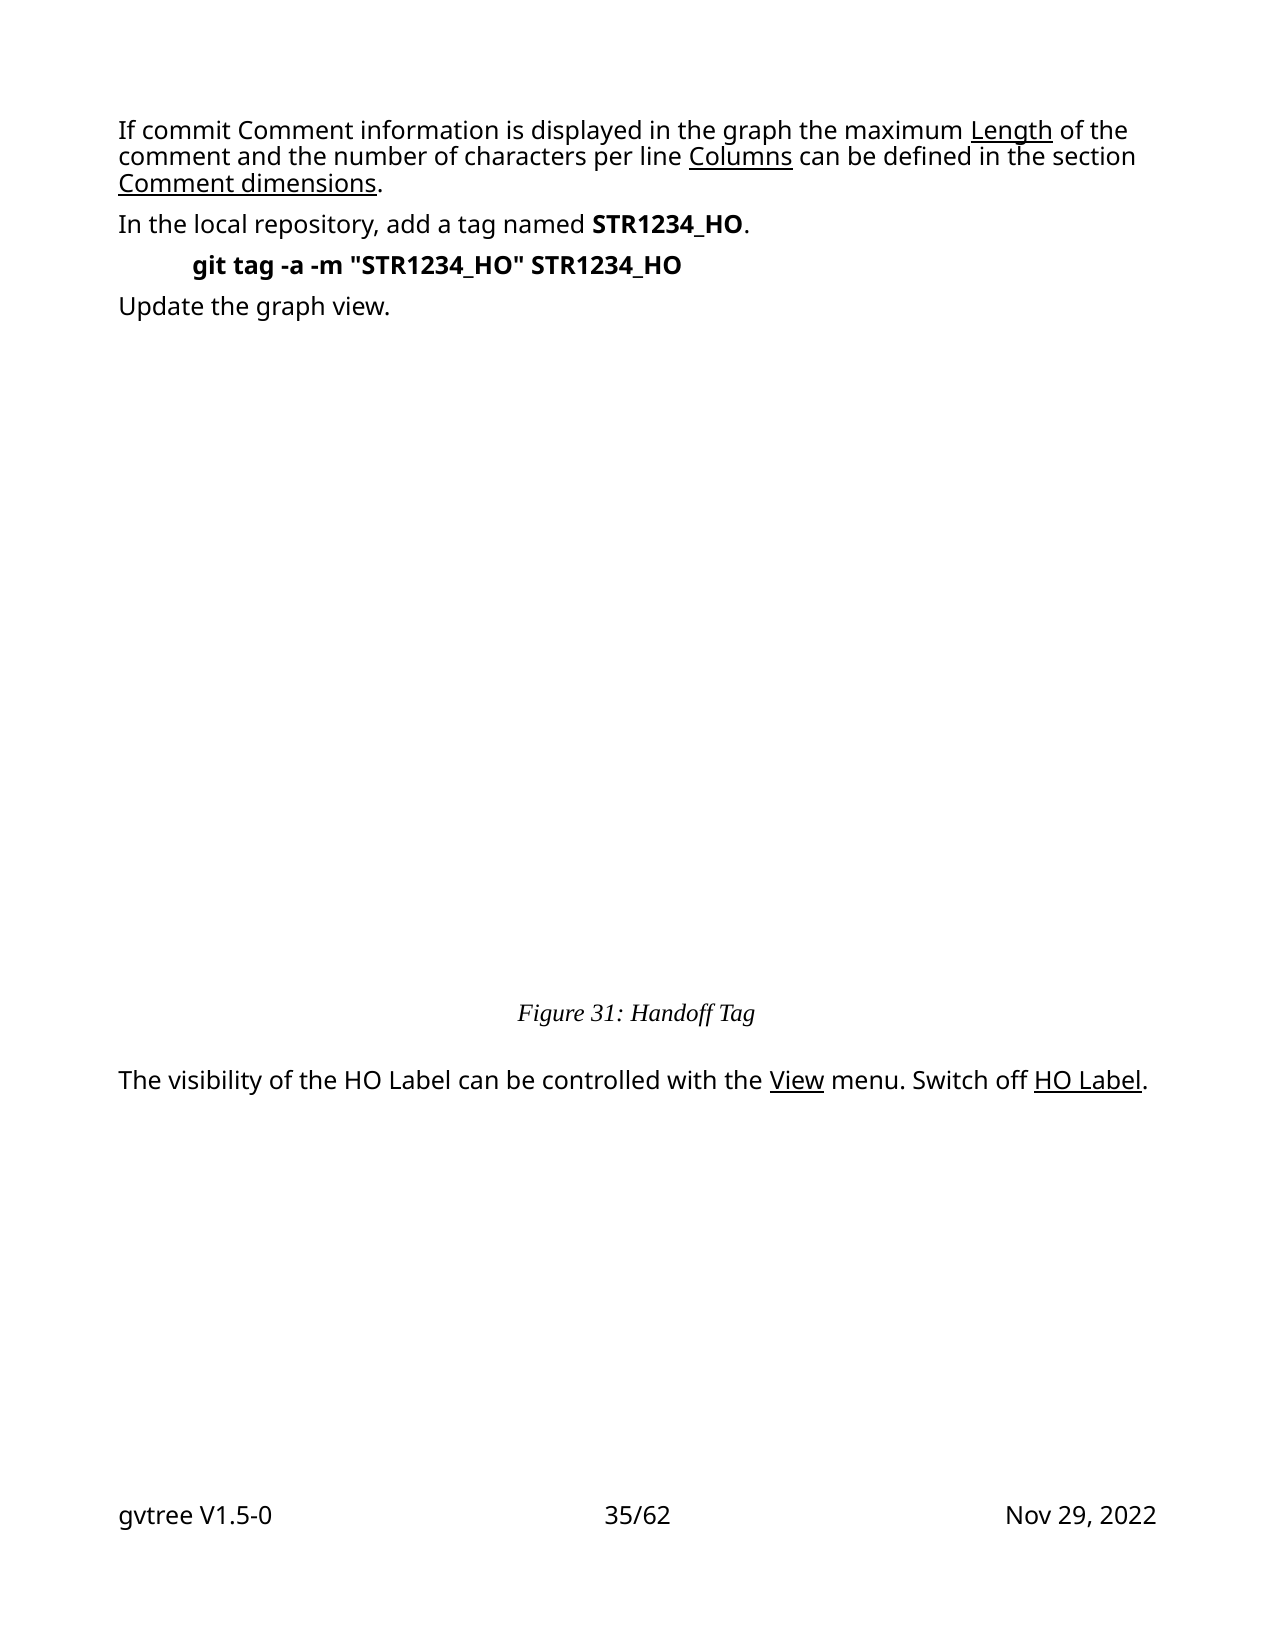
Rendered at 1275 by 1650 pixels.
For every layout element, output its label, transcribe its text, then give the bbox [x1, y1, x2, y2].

text If commit Comment information is displayed in the graph the maximum Length of the comment and the number of characters per line Columns can be defined in the section Comment dimensions. [118, 118, 1157, 197]
text Figure 31: Handoff Tag [196, 348, 1079, 1027]
text The visibility of the HO Label can be controlled with the View menu. Switch off HO Label. [118, 1068, 1157, 1094]
text In the local repository, add a tag named STR1234_HO. [118, 212, 1157, 238]
text git tag -a -m "STR1234_HO" STR1234_HO [118, 253, 1157, 279]
text Update the graph view. [118, 294, 1157, 321]
